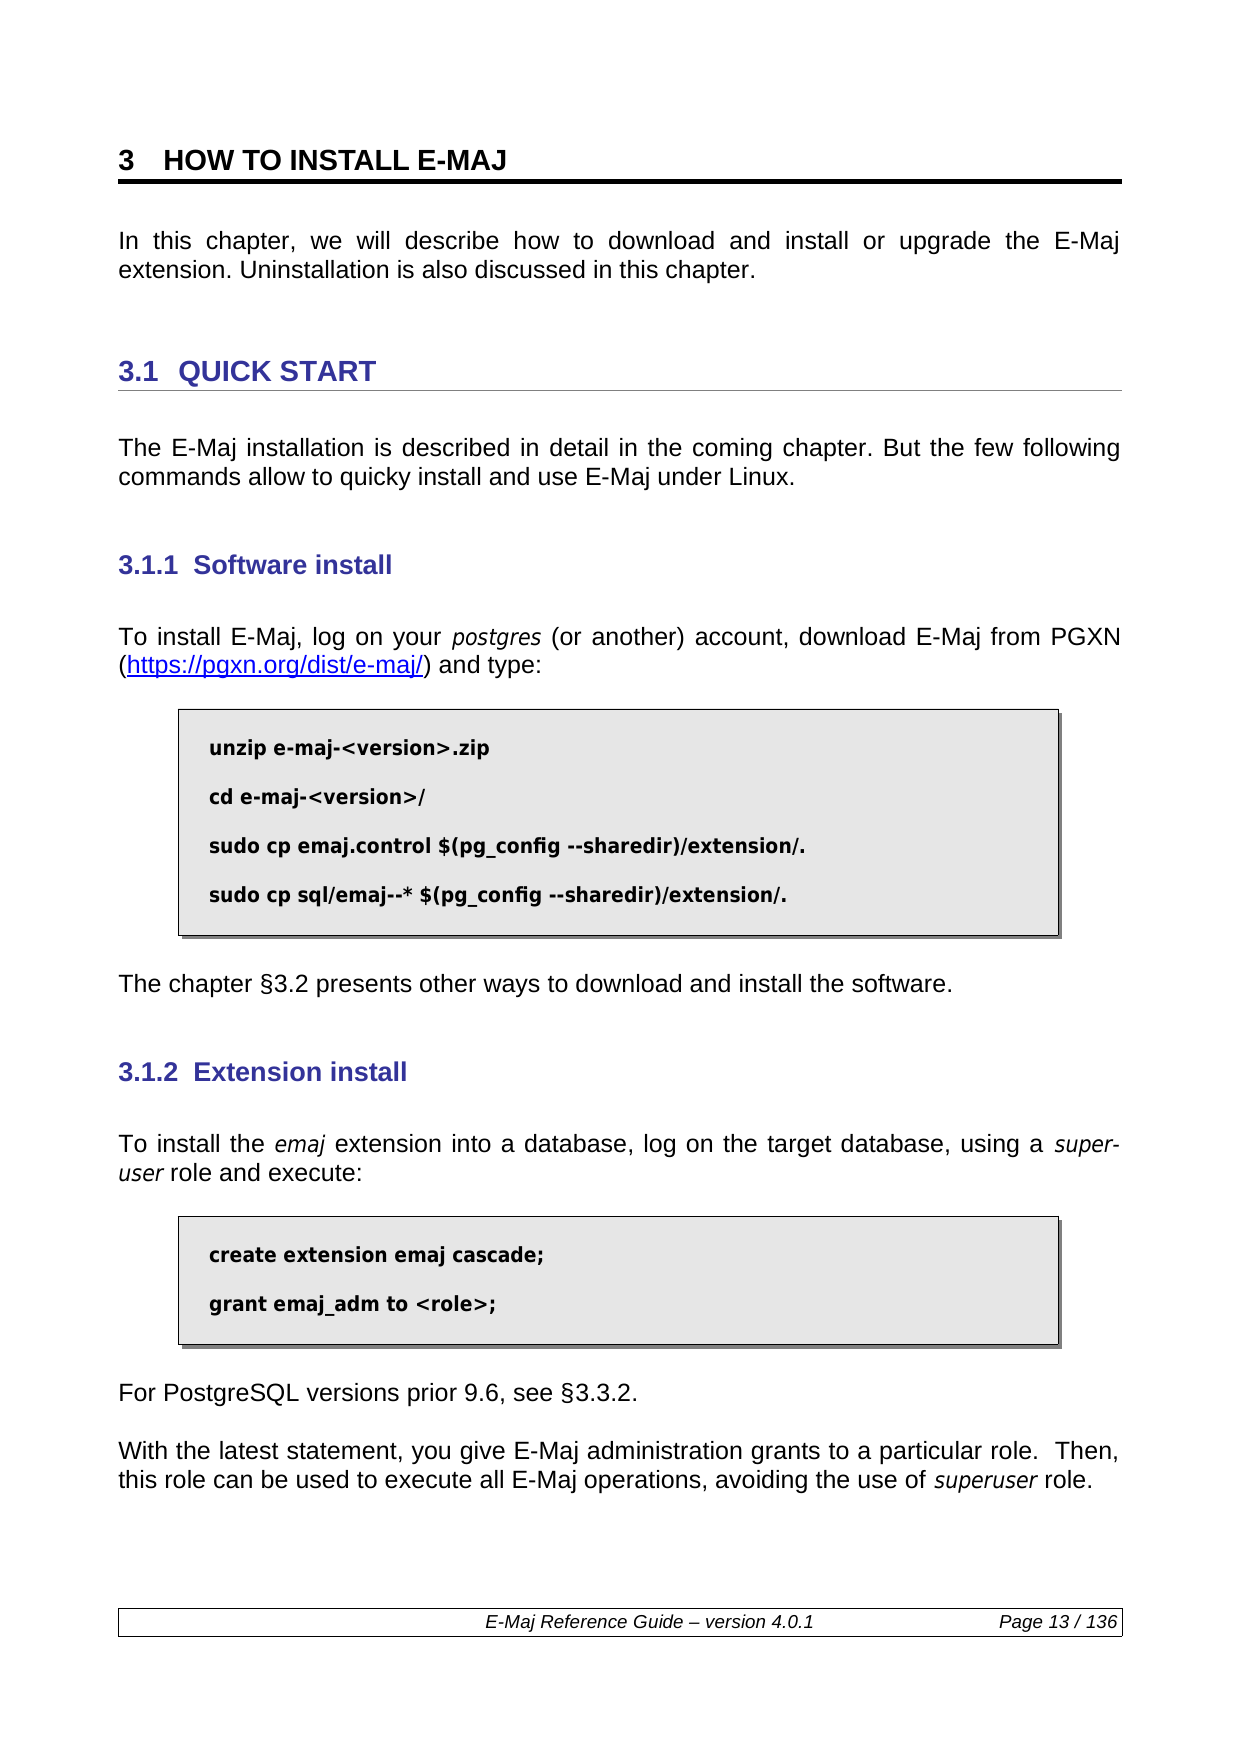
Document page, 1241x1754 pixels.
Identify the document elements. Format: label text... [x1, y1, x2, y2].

text sudo cp emaj.control $(pg_config --sharedir)/extension/. [179, 831, 1058, 855]
text unzip e-maj-<version>.zip [179, 733, 1058, 757]
text To install the emaj extension into a database, log on the target database, using a super-user role and execute: [118, 1128, 1122, 1187]
text create extension emaj cascade; [179, 1240, 1058, 1264]
text For PostgreSQL versions prior 9.6, see §3.3.2. [118, 1378, 1122, 1407]
text To install E-Maj, log on your postgres (or another) account, download E-Maj from PGXN (https://pgxn.org/dist/e-maj/) and type: [118, 621, 1122, 679]
subtitle Software install [118, 549, 1122, 580]
text In this chapter, we will describe how to download and install or upgrade the E-Maj extension. Uninstallation is also discussed in this chapter. [118, 226, 1122, 284]
text The chapter §3.2 presents other ways to download and install the software. [118, 969, 1122, 998]
text With the latest statement, you give E-Maj administration grants to a particular role. Then, this role can be used to execute all E-Maj operations, avoiding the use of superuser role. [118, 1436, 1122, 1494]
text The E-Maj installation is described in detail in the coming chapter. But the few following commands allow to quicky install and use E-Maj under Linux. [118, 432, 1122, 491]
text sudo cp sql/emaj--* $(pg_config --sharedir)/extension/. [179, 880, 1058, 904]
subtitle Extension install [118, 1056, 1122, 1087]
subtitle Quick start [118, 354, 1122, 390]
subtitle How to install E-Maj [118, 143, 1122, 179]
text grant emaj_adm to <role>; [179, 1289, 1058, 1313]
text cd e-maj-<version>/ [179, 782, 1058, 806]
